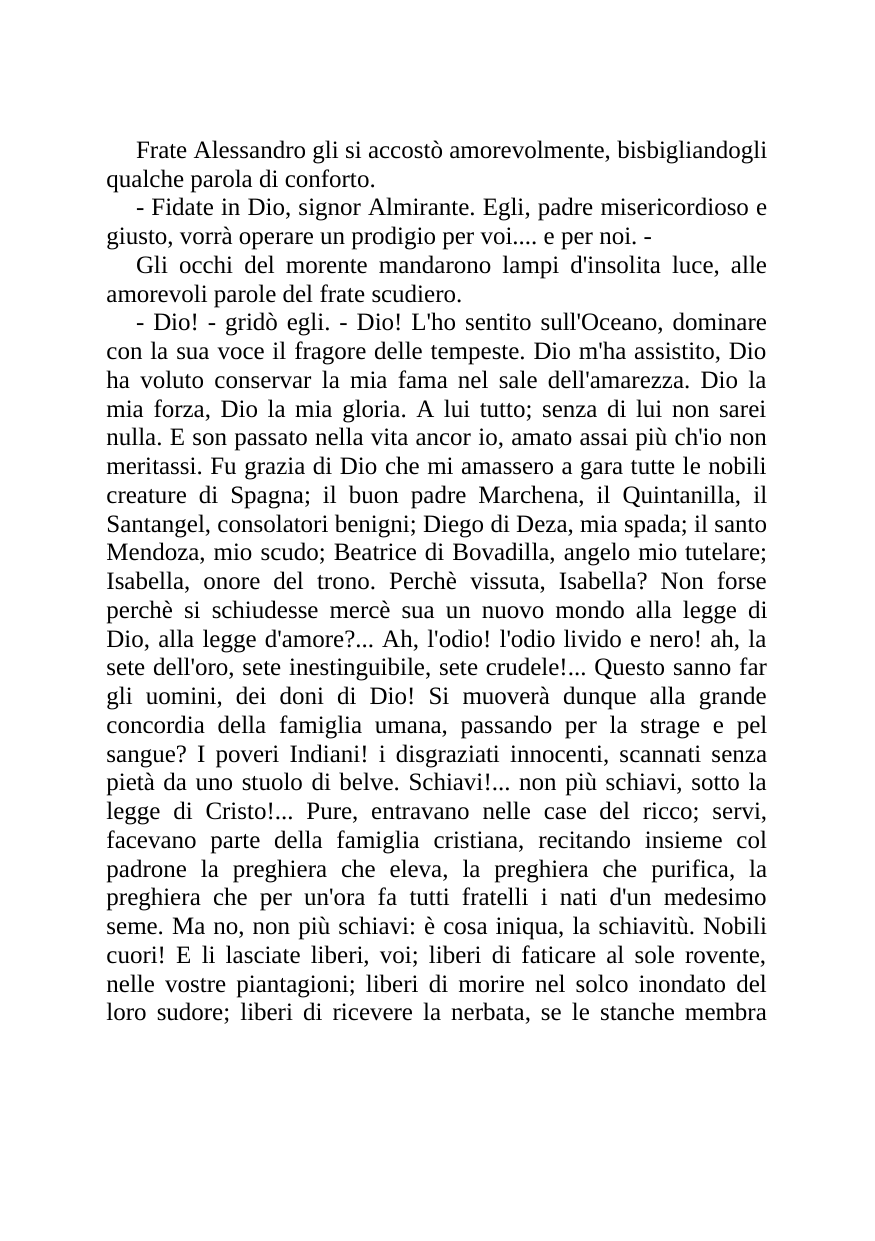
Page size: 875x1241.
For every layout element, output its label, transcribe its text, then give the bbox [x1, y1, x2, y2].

text - Dio! - gridò egli. - Dio! L'ho sentito sull'Oceano, dominare con la sua voce il fragore delle tempeste. Dio m'ha assistito, Dio ha voluto conservar la mia fama nel sale dell'amarezza. Dio la mia forza, Dio la mia gloria. A lui tutto; senza di lui non sarei nulla. E son passato nella vita ancor io, amato assai più ch'io non meritassi. Fu grazia di Dio che mi amassero a gara tutte le nobili creature di Spagna; il buon padre Marchena, il Quintanilla, il Santangel, consolatori benigni; Diego di Deza, mia spada; il santo Mendoza, mio scudo; Beatrice di Bovadilla, angelo mio tutelare; Isabella, onore del trono. Perchè vissuta, Isabella? Non forse perchè si schiudesse mercè sua un nuovo mondo alla legge di Dio, alla legge d'amore?... Ah, l'odio! l'odio livido e nero! ah, la sete dell'oro, sete inestinguibile, sete crudele!... Questo sanno far gli uomini, dei doni di Dio! Si muoverà dunque alla grande concordia della famiglia umana, passando per la strage e pel sangue? I poveri Indiani! i disgraziati innocenti, scannati senza pietà da uno stuolo di belve. Schiavi!... non più schiavi, sotto la legge di Cristo!... Pure, entravano nelle case del ricco; servi, facevano parte della famiglia cristiana, recitando insieme col padrone la preghiera che eleva, la preghiera che purifica, la preghiera che per un'ora fa tutti fratelli i nati d'un medesimo seme. Ma no, non più schiavi: è cosa iniqua, la schiavitù. Nobili cuori! E li lasciate liberi, voi; liberi di faticare al sole rovente, nelle vostre piantagioni; liberi di morire nel solco inondato del loro sudore; liberi di ricevere la nerbata, se le stanche membra [106, 307, 768, 1026]
text Gli occhi del morente mandarono lampi d'insolita luce, alle amorevoli parole del frate scudiero. [106, 250, 768, 307]
text Frate Alessandro gli si accostò amorevolmente, bisbigliandogli qualche parola di conforto. [106, 135, 768, 192]
text - Fidate in Dio, signor Almirante. Egli, padre misericordioso e giusto, vorrà operare un prodigio per voi.... e per noi. - [106, 192, 768, 250]
